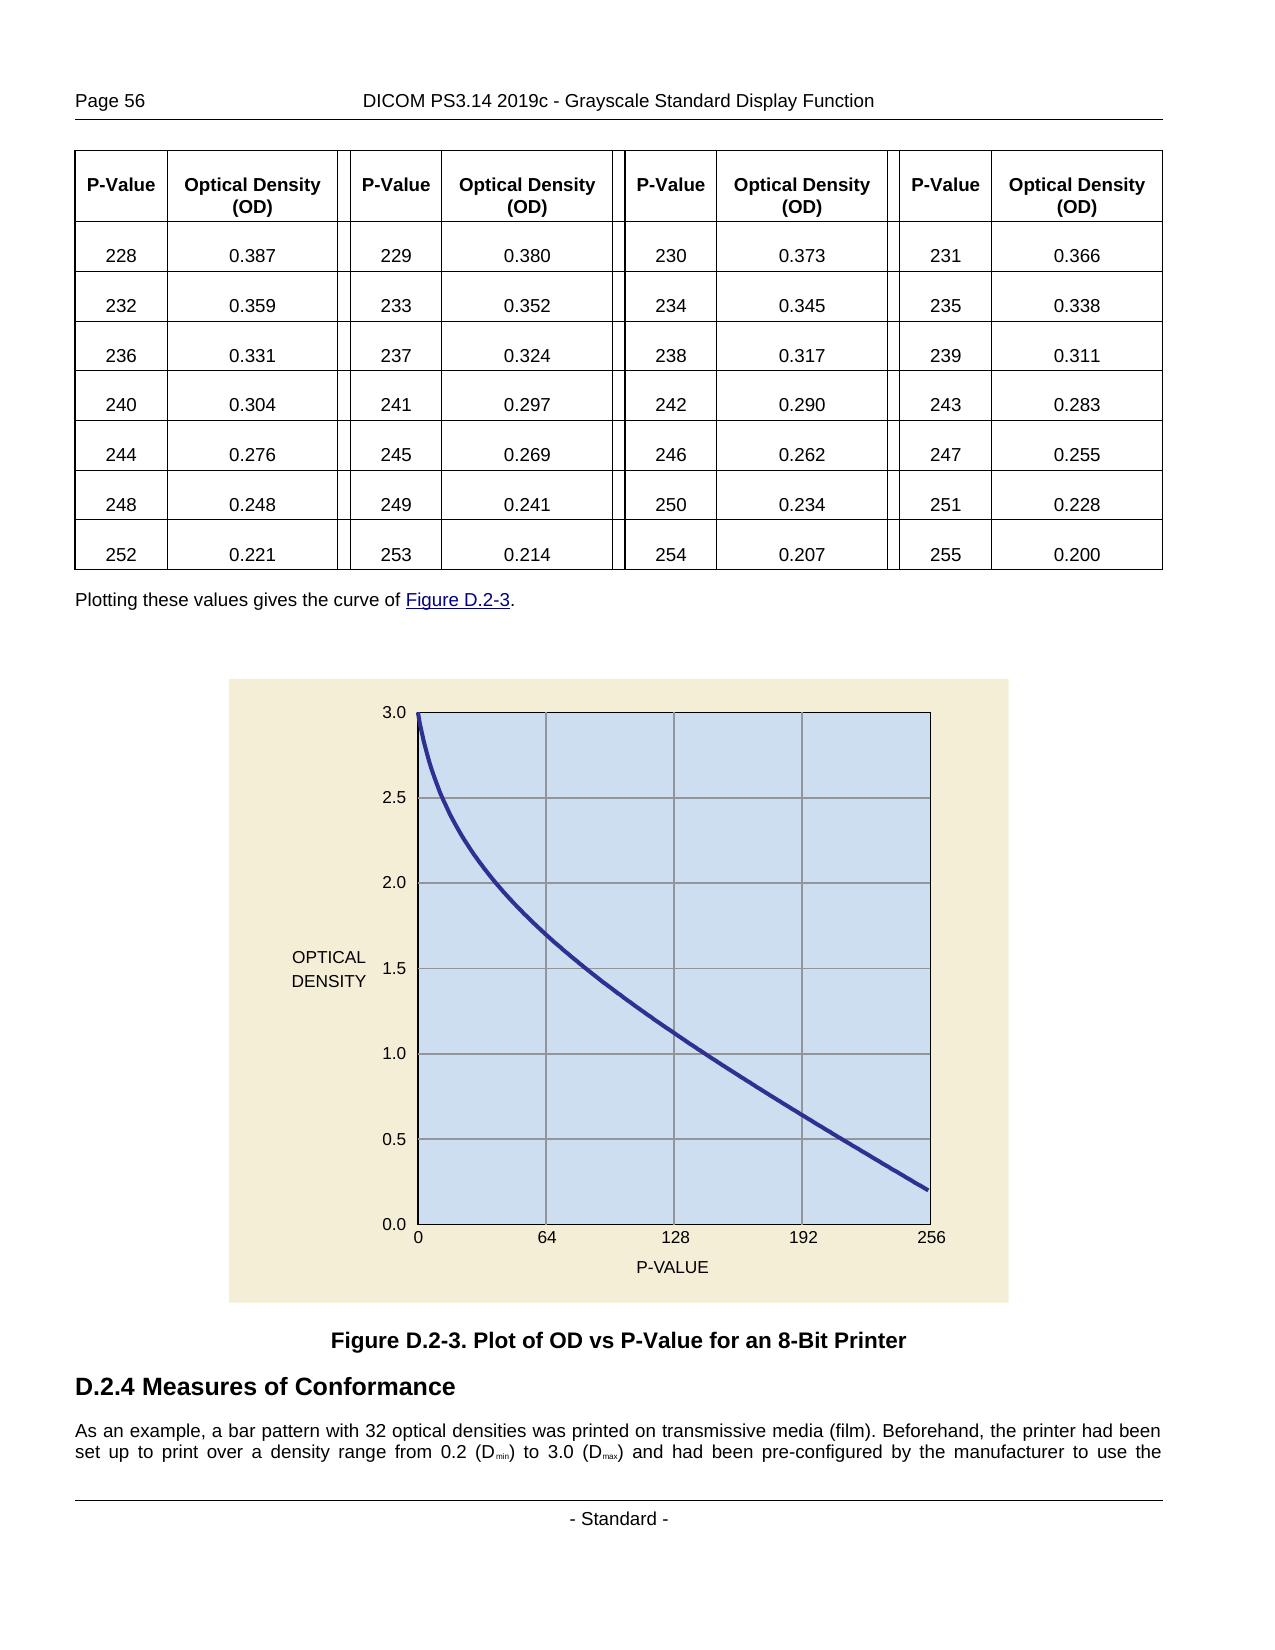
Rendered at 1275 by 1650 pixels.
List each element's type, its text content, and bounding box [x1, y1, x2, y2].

table_cell 0.304 [168, 371, 337, 420]
table_cell 0.297 [442, 371, 612, 420]
table_header [888, 151, 899, 221]
text Plotting these values gives the curve of Figure D.2-3. [75, 589, 1162, 610]
table_cell [888, 520, 899, 569]
table_cell 0.269 [442, 421, 612, 470]
table_header Optical Density (OD) [168, 151, 337, 221]
table_cell [888, 421, 899, 470]
table_cell 231 [900, 222, 991, 271]
table_cell 0.221 [168, 520, 337, 569]
table_cell 243 [900, 371, 991, 420]
table_cell 228 [76, 222, 167, 271]
table_cell 239 [900, 322, 991, 370]
table_cell [888, 371, 899, 420]
table_cell [888, 222, 899, 271]
table_cell 244 [76, 421, 167, 470]
table_cell 0.345 [717, 272, 887, 321]
table_cell 250 [626, 471, 716, 519]
table_cell 0.338 [992, 272, 1162, 321]
table_cell 0.317 [717, 322, 887, 370]
table_header [613, 151, 624, 221]
table_cell 230 [626, 222, 716, 271]
table_cell 0.387 [168, 222, 337, 271]
table_cell [888, 471, 899, 519]
table_header P-Value [76, 151, 167, 221]
table_cell [888, 322, 899, 370]
table_cell 247 [900, 421, 991, 470]
table_cell [613, 322, 624, 370]
table_cell 253 [351, 520, 441, 569]
table_cell 0.283 [992, 371, 1162, 420]
table_cell 254 [626, 520, 716, 569]
table_cell 236 [76, 322, 167, 370]
table_cell 240 [76, 371, 167, 420]
table_cell 0.255 [992, 421, 1162, 470]
table_cell 249 [351, 471, 441, 519]
table_cell 0.352 [442, 272, 612, 321]
text D.2.4 Measures of Conformance [75, 1372, 1162, 1401]
table_cell 242 [626, 371, 716, 420]
table_cell 0.324 [442, 322, 612, 370]
table_cell 0.207 [717, 520, 887, 569]
table_cell 0.359 [168, 272, 337, 321]
table_cell 234 [626, 272, 716, 321]
table_cell 0.276 [168, 421, 337, 470]
table_cell 0.214 [442, 520, 612, 569]
table_cell 252 [76, 520, 167, 569]
table_cell 0.234 [717, 471, 887, 519]
table_cell 0.228 [992, 471, 1162, 519]
table_cell [338, 371, 350, 420]
table_cell [613, 371, 624, 420]
table_cell [613, 471, 624, 519]
table_cell 251 [900, 471, 991, 519]
table_header Optical Density (OD) [442, 151, 612, 221]
table_cell 0.311 [992, 322, 1162, 370]
table_cell 233 [351, 272, 441, 321]
table_cell 0.380 [442, 222, 612, 271]
table_cell 0.366 [992, 222, 1162, 271]
table_cell [613, 421, 624, 470]
table_cell 246 [626, 421, 716, 470]
table_cell 248 [76, 471, 167, 519]
table_cell 0.331 [168, 322, 337, 370]
table_cell 0.373 [717, 222, 887, 271]
table_header Optical Density (OD) [717, 151, 887, 221]
table_cell 255 [900, 520, 991, 569]
table_cell [338, 272, 350, 321]
table_cell 229 [351, 222, 441, 271]
table_cell [613, 272, 624, 321]
table_cell 232 [76, 272, 167, 321]
table_cell [338, 421, 350, 470]
table_cell 241 [351, 371, 441, 420]
table_cell 0.290 [717, 371, 887, 420]
table_header P-Value [900, 151, 991, 221]
table_cell 235 [900, 272, 991, 321]
table_cell [613, 222, 624, 271]
table_cell 237 [351, 322, 441, 370]
table_header P-Value [626, 151, 716, 221]
table_cell [338, 471, 350, 519]
table_header Optical Density (OD) [992, 151, 1162, 221]
table_cell 0.241 [442, 471, 612, 519]
table_cell 238 [626, 322, 716, 370]
table_cell 0.262 [717, 421, 887, 470]
table_cell [338, 322, 350, 370]
table_cell [613, 520, 624, 569]
table_cell [338, 520, 350, 569]
table_header [338, 151, 350, 221]
text As an example, a bar pattern with 32 optical densities was printed on transmissive media (film). Beforehand, the printer had been set up to print over a density range from 0.2 (Dmin) to 3.0 (Dmax) and had been pre-configured by the manufacturer to use the [75, 1419, 1162, 1462]
table_cell 245 [351, 421, 441, 470]
table_cell 0.248 [168, 471, 337, 519]
table_header P-Value [351, 151, 441, 221]
table_cell 0.200 [992, 520, 1162, 569]
table_cell [338, 222, 350, 271]
text Figure D.2-3. Plot of OD vs P-Value for an 8-Bit Printer [75, 1327, 1162, 1353]
table_cell [888, 272, 899, 321]
